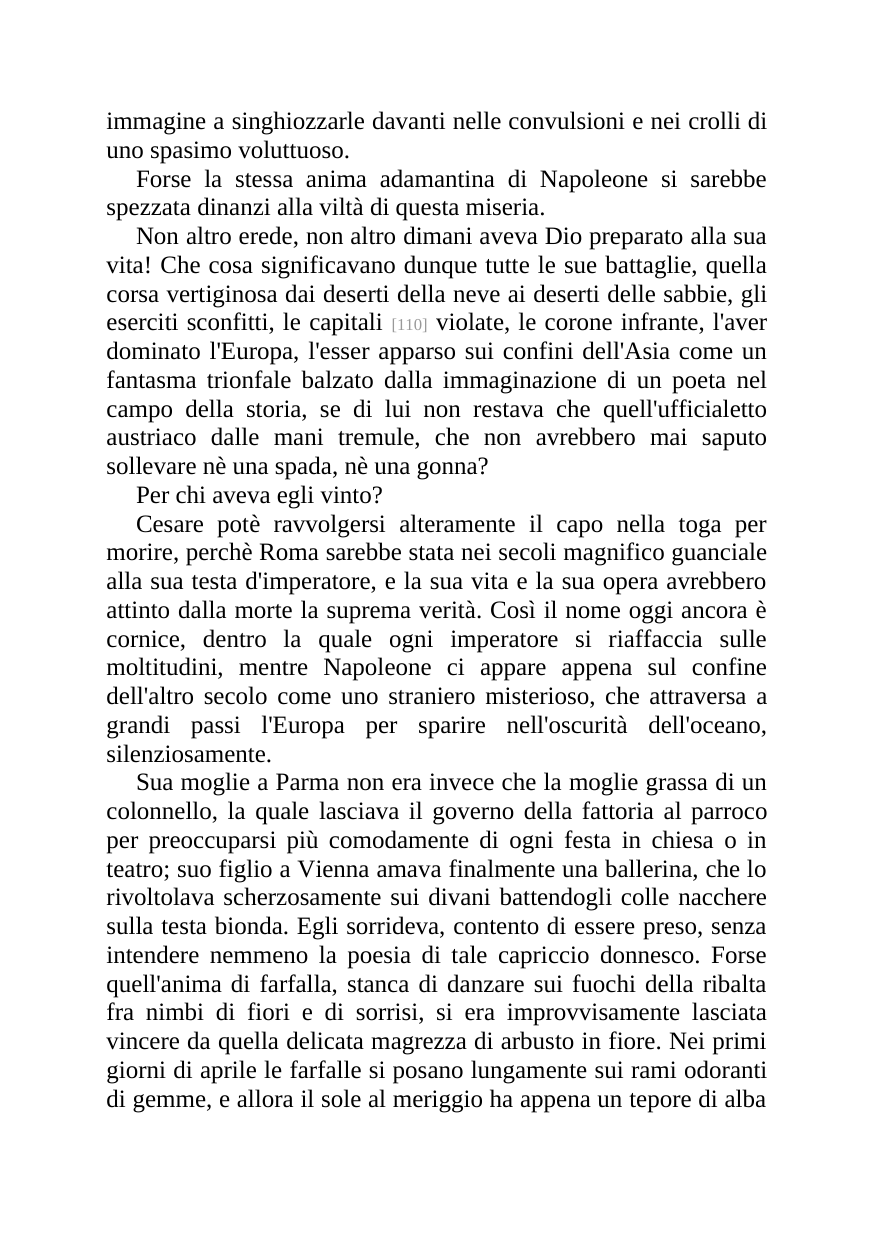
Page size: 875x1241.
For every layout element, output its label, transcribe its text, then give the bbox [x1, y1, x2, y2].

text immagine a singhiozzarle davanti nelle convulsioni e nei crolli di uno spasimo voluttuoso. [106, 106, 768, 164]
text Per chi aveva egli vinto? [106, 480, 768, 509]
text Forse la stessa anima adamantina di Napoleone si sarebbe spezzata dinanzi alla viltà di questa miseria. [106, 164, 768, 221]
text Cesare potè ravvolgersi alteramente il capo nella toga per morire, perchè Roma sarebbe stata nei secoli magnifico guanciale alla sua testa d'imperatore, e la sua vita e la sua opera avrebbero attinto dalla morte la suprema verità. Così il nome oggi ancora è cornice, dentro la quale ogni imperatore si riaffaccia sulle moltitudini, mentre Napoleone ci appare appena sul confine dell'altro secolo come uno straniero misterioso, che attraversa a grandi passi l'Europa per sparire nell'oscurità dell'oceano, silenziosamente. [106, 509, 768, 767]
text Non altro erede, non altro dimani aveva Dio preparato alla sua vita! Che cosa significavano dunque tutte le sue battaglie, quella corsa vertiginosa dai deserti della neve ai deserti delle sabbie, gli eserciti sconfitti, le capitali [110] violate, le corone infrante, l'aver dominato l'Europa, l'esser apparso sui confini dell'Asia come un fantasma trionfale balzato dalla immaginazione di un poeta nel campo della storia, se di lui non restava che quell'ufficialetto austriaco dalle mani tremule, che non avrebbero mai saputo sollevare nè una spada, nè una gonna? [106, 221, 768, 480]
text Sua moglie a Parma non era invece che la moglie grassa di un colonnello, la quale lasciava il governo della fattoria al parroco per preoccuparsi più comodamente di ogni festa in chiesa o in teatro; suo figlio a Vienna amava finalmente una ballerina, che lo rivoltolava scherzosamente sui divani battendogli colle nacchere sulla testa bionda. Egli sorrideva, contento di essere preso, senza intendere nemmeno la poesia di tale capriccio donnesco. Forse quell'anima di farfalla, stanca di danzare sui fuochi della ribalta fra nimbi di fiori e di sorrisi, si era improvvisamente lasciata vincere da quella delicata magrezza di arbusto in fiore. Nei primi giorni di aprile le farfalle si posano lungamente sui rami odoranti di gemme, e allora il sole al meriggio ha appena un tepore di alba [106, 767, 768, 1112]
